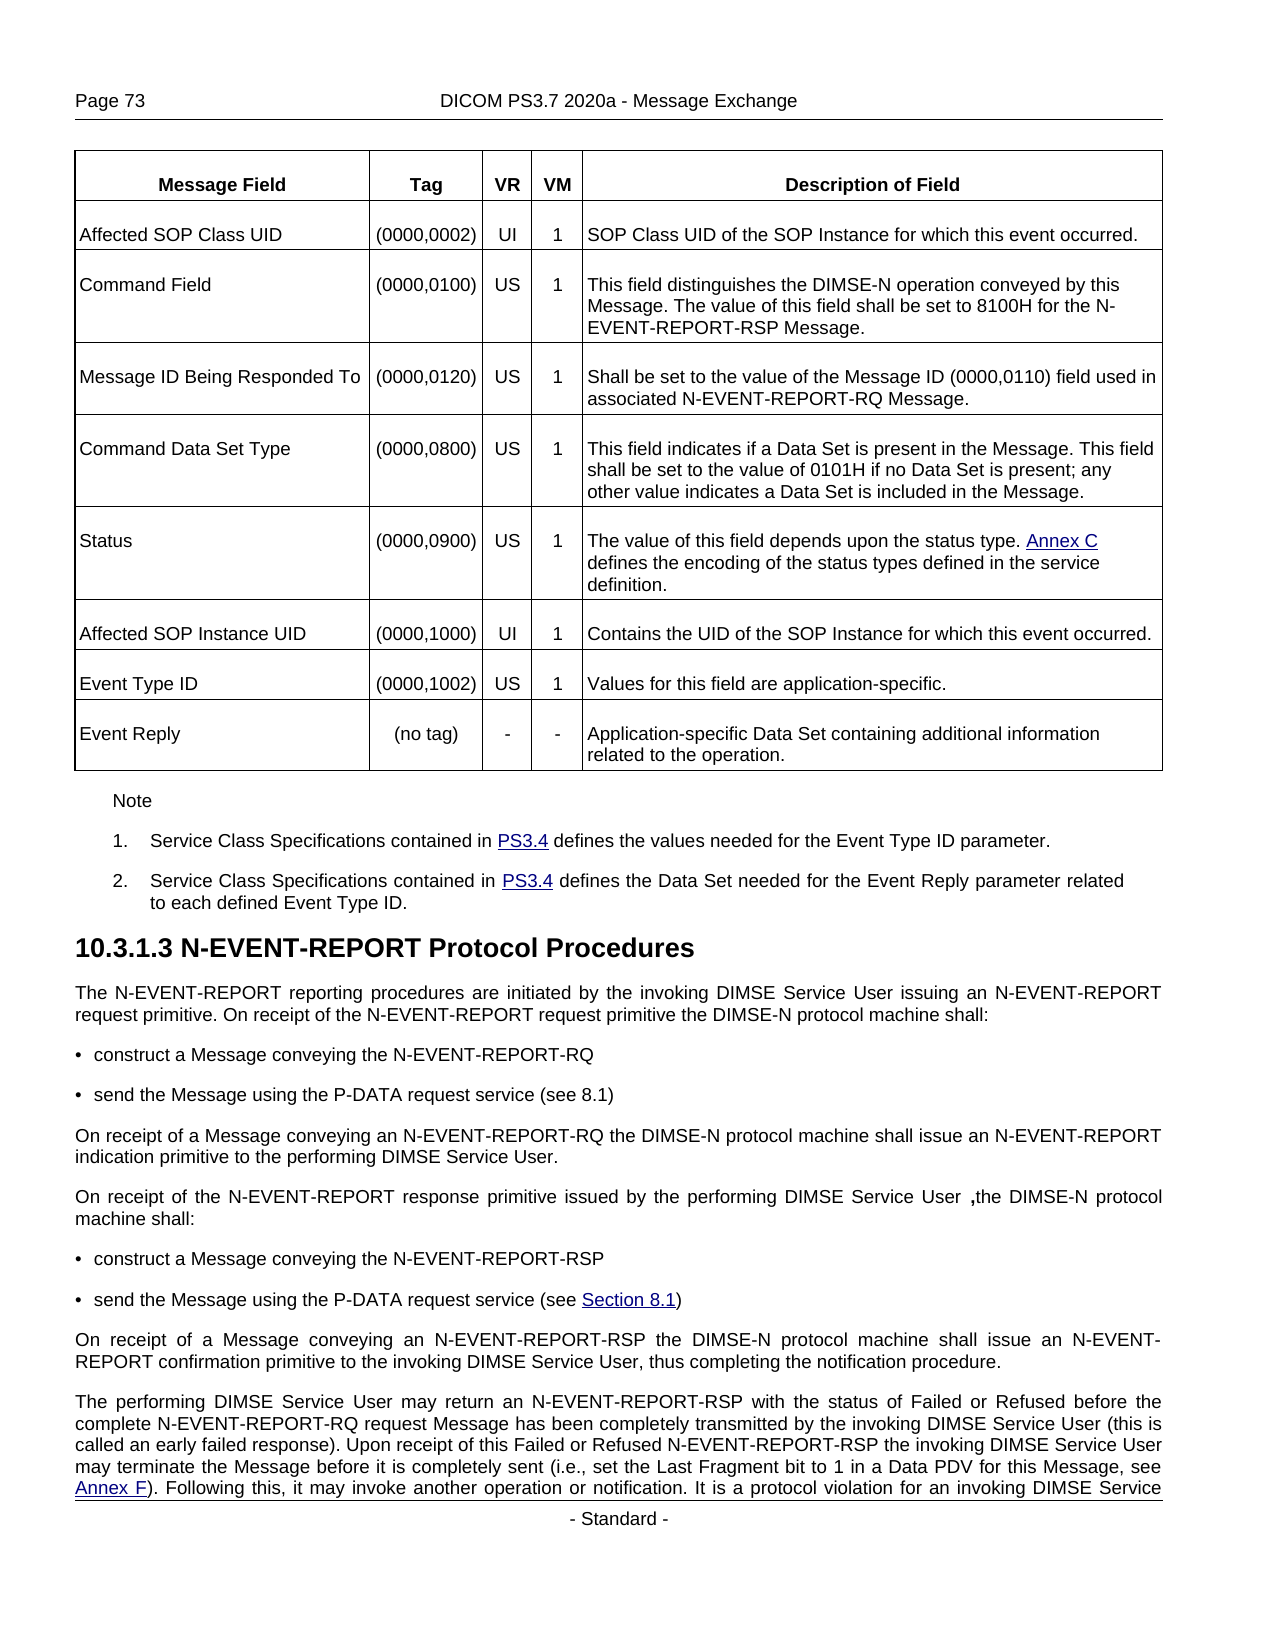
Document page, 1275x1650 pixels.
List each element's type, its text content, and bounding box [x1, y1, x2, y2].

table_cell 1 [532, 507, 582, 599]
table_cell Status [76, 507, 369, 599]
table_header Message Field [76, 151, 369, 200]
table_cell 1 [532, 250, 582, 342]
text • construct a Message conveying the N-EVENT-REPORT-RQ [75, 1044, 1162, 1065]
table_cell The value of this field depends upon the status type. Annex C defines the encoding of the status types defined in the service definition. [583, 507, 1162, 599]
text • send the Message using the P-DATA request service (see Section 8.1) [75, 1288, 1162, 1310]
text On receipt of a Message conveying an N-EVENT-REPORT-RSP the DIMSE-N protocol machine shall issue an N-EVENT-REPORT confirmation primitive to the invoking DIMSE Service User, thus completing the notification procedure. [75, 1329, 1162, 1372]
table_cell Command Field [76, 250, 369, 342]
table_cell - [483, 700, 531, 770]
table_cell (no tag) [370, 700, 482, 770]
text The performing DIMSE Service User may return an N-EVENT-REPORT-RSP with the status of Failed or Refused before the complete N-EVENT-REPORT-RQ request Message has been completely transmitted by the invoking DIMSE Service User (this is called an early failed response). Upon receipt of this Failed or Refused N-EVENT-REPORT-RSP the invoking DIMSE Service User may terminate the Message before it is completely sent (i.e., set the Last Fragment bit to 1 in a Data PDV for this Message, see Annex F). Following this, it may invoke another operation or notification. It is a protocol violation for an invoking DIMSE Service [75, 1391, 1162, 1498]
text On receipt of a Message conveying an N-EVENT-REPORT-RQ the DIMSE-N protocol machine shall issue an N-EVENT-REPORT indication primitive to the performing DIMSE Service User. [75, 1124, 1162, 1168]
table_cell 1 [532, 201, 582, 249]
table_cell (0000,1002) [370, 650, 482, 698]
table_cell Command Data Set Type [76, 415, 369, 506]
table_cell This field distinguishes the DIMSE-N operation conveyed by this Message. The value of this field shall be set to 8100H for the N-EVENT-REPORT-RSP Message. [583, 250, 1162, 342]
table_cell This field indicates if a Data Set is present in the Message. This field shall be set to the value of 0101H if no Data Set is present; any other value indicates a Data Set is included in the Message. [583, 415, 1162, 506]
table_cell Application-specific Data Set containing additional information related to the operation. [583, 700, 1162, 770]
table_cell UI [483, 201, 531, 249]
table_cell Affected SOP Instance UID [76, 600, 369, 649]
table_cell US [483, 250, 531, 342]
table_cell (0000,0800) [370, 415, 482, 506]
table_cell Event Type ID [76, 650, 369, 698]
table_header Description of Field [583, 151, 1162, 200]
table_cell US [483, 415, 531, 506]
table_cell Values for this field are application-specific. [583, 650, 1162, 698]
text • send the Message using the P-DATA request service (see 8.1) [75, 1084, 1162, 1106]
text 2. Service Class Specifications contained in PS3.4 defines the Data Set needed for the Event Reply parameter related to each defined Event Type ID. [112, 870, 1125, 913]
table_cell (0000,0900) [370, 507, 482, 599]
text 10.3.1.3 N-EVENT-REPORT Protocol Procedures [75, 932, 1162, 963]
table_cell (0000,0120) [370, 343, 482, 413]
table_cell Shall be set to the value of the Message ID (0000,0110) field used in associated N-EVENT-REPORT-RQ Message. [583, 343, 1162, 413]
table_cell US [483, 343, 531, 413]
text • construct a Message conveying the N-EVENT-REPORT-RSP [75, 1248, 1162, 1270]
table_cell 1 [532, 650, 582, 698]
text On receipt of the N-EVENT-REPORT response primitive issued by the performing DIMSE Service User ,the DIMSE-N protocol machine shall: [75, 1186, 1162, 1229]
table_cell Affected SOP Class UID [76, 201, 369, 249]
table_cell 1 [532, 415, 582, 506]
table_cell Contains the UID of the SOP Instance for which this event occurred. [583, 600, 1162, 649]
table_header VR [483, 151, 531, 200]
table_cell US [483, 650, 531, 698]
table_cell SOP Class UID of the SOP Instance for which this event occurred. [583, 201, 1162, 249]
table_cell US [483, 507, 531, 599]
table_header Tag [370, 151, 482, 200]
text 1. Service Class Specifications contained in PS3.4 defines the values needed for the Event Type ID parameter. [112, 830, 1125, 851]
text The N-EVENT-REPORT reporting procedures are initiated by the invoking DIMSE Service User issuing an N-EVENT-REPORT request primitive. On receipt of the N-EVENT-REPORT request primitive the DIMSE-N protocol machine shall: [75, 982, 1162, 1025]
table_cell Event Reply [76, 700, 369, 770]
table_cell (0000,0002) [370, 201, 482, 249]
table_cell - [532, 700, 582, 770]
table_cell (0000,0100) [370, 250, 482, 342]
table_cell 1 [532, 343, 582, 413]
table_cell 1 [532, 600, 582, 649]
table_cell UI [483, 600, 531, 649]
table_cell Message ID Being Responded To [76, 343, 369, 413]
table_cell (0000,1000) [370, 600, 482, 649]
table_header VM [532, 151, 582, 200]
text Note [112, 789, 1125, 811]
